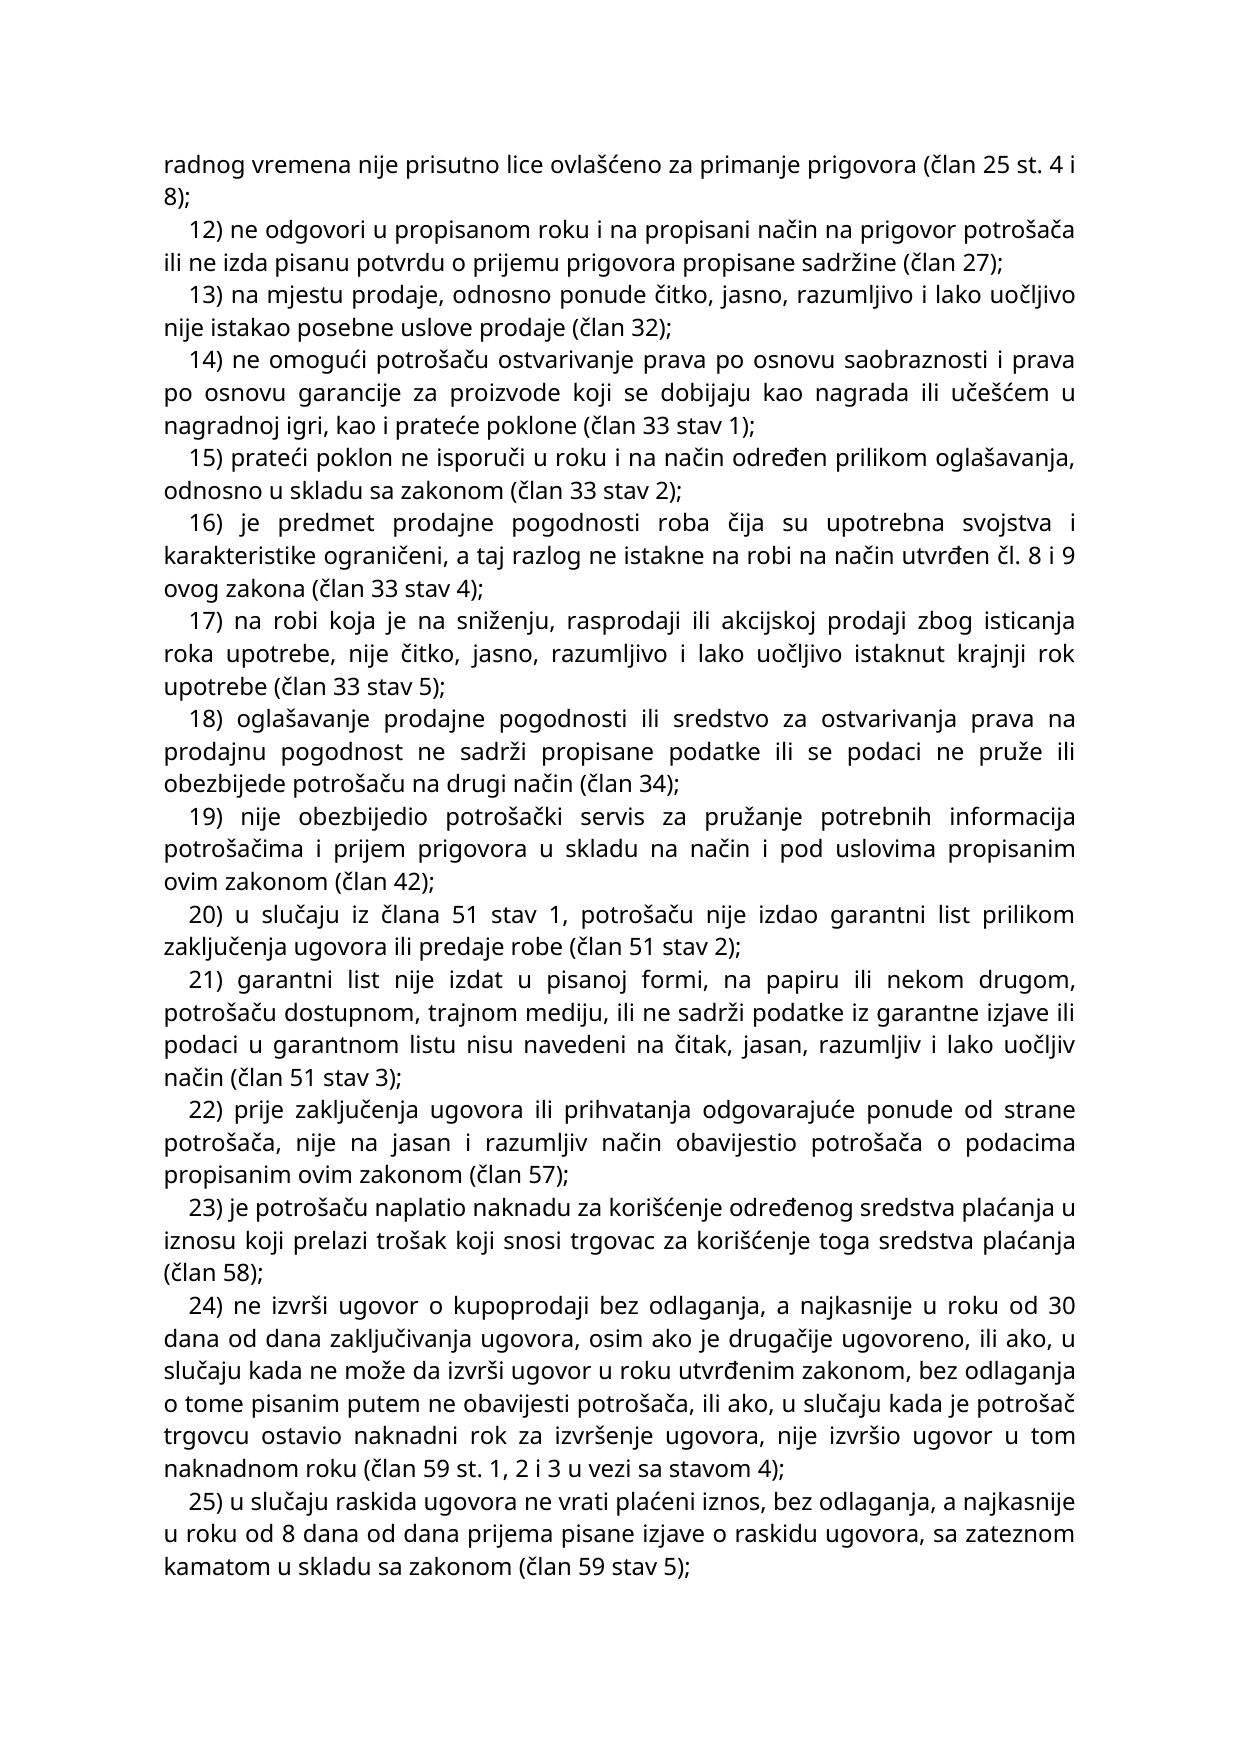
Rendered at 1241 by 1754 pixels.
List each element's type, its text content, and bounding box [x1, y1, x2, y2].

text radnog vremena nije prisutno lice ovlašćeno za primanje prigovora (član 25 st. 4 i 8); [163, 148, 1077, 213]
text 14) ne omogući potrošaču ostvarivanje prava po osnovu saobraznosti i prava po osnovu garancije za proizvode koji se dobijaju kao nagrada ili učešćem u nagradnoj igri, kao i prateće poklone (član 33 stav 1); [163, 343, 1077, 441]
text 25) u slučaju raskida ugovora ne vrati plaćeni iznos, bez odlaganja, a najkasnije u roku od 8 dana od dana prijema pisane izjave o raskidu ugovora, sa zateznom kamatom u skladu sa zakonom (član 59 stav 5); [163, 1484, 1077, 1582]
text 22) prije zaključenja ugovora ili prihvatanja odgovarajuće ponude od strane potrošača, nije na jasan i razumljiv način obavijestio potrošača o podacima propisanim ovim zakonom (član 57); [163, 1093, 1077, 1191]
text 13) na mjestu prodaje, odnosno ponude čitko, jasno, razumljivo i lako uočljivo nije istakao posebne uslove prodaje (član 32); [163, 278, 1077, 343]
text 20) u slučaju iz člana 51 stav 1, potrošaču nije izdao garantni list prilikom zaključenja ugovora ili predaje robe (član 51 stav 2); [163, 897, 1077, 963]
text 19) nije obezbijedio potrošački servis za pružanje potrebnih informacija potrošačima i prijem prigovora u skladu na način i pod uslovima propisanim ovim zakonom (član 42); [163, 800, 1077, 897]
text 17) na robi koja je na sniženju, rasprodaji ili akcijskoj prodaji zbog isticanja roka upotrebe, nije čitko, jasno, razumljivo i lako uočljivo istaknut krajnji rok upotrebe (član 33 stav 5); [163, 604, 1077, 702]
text 24) ne izvrši ugovor o kupoprodaji bez odlaganja, a najkasnije u roku od 30 dana od dana zaključivanja ugovora, osim ako je drugačije ugovoreno, ili ako, u slučaju kada ne može da izvrši ugovor u roku utvrđenim zakonom, bez odlaganja o tome pisanim putem ne obavijesti potrošača, ili ako, u slučaju kada je potrošač trgovcu ostavio naknadni rok za izvršenje ugovora, nije izvršio ugovor u tom naknadnom roku (član 59 st. 1, 2 i 3 u vezi sa stavom 4); [163, 1289, 1077, 1484]
text 15) prateći poklon ne isporuči u roku i na način određen prilikom oglašavanja, odnosno u skladu sa zakonom (član 33 stav 2); [163, 441, 1077, 506]
text 21) garantni list nije izdat u pisanoj formi, na papiru ili nekom drugom, potrošaču dostupnom, trajnom mediju, ili ne sadrži podatke iz garantne izjave ili podaci u garantnom listu nisu navedeni na čitak, jasan, razumljiv i lako uočljiv način (član 51 stav 3); [163, 963, 1077, 1093]
text 16) je predmet prodajne pogodnosti roba čija su upotrebna svojstva i karakteristike ograničeni, a taj razlog ne istakne na robi na način utvrđen čl. 8 i 9 ovog zakona (član 33 stav 4); [163, 506, 1077, 604]
text 12) ne odgovori u propisanom roku i na propisani način na prigovor potrošača ili ne izda pisanu potvrdu o prijemu prigovora propisane sadržine (član 27); [163, 213, 1077, 278]
text 18) oglašavanje prodajne pogodnosti ili sredstvo za ostvarivanja prava na prodajnu pogodnost ne sadrži propisane podatke ili se podaci ne pruže ili obezbijede potrošaču na drugi način (član 34); [163, 702, 1077, 800]
text 23) je potrošaču naplatio naknadu za korišćenje određenog sredstva plaćanja u iznosu koji prelazi trošak koji snosi trgovac za korišćenje toga sredstva plaćanja (član 58); [163, 1191, 1077, 1289]
